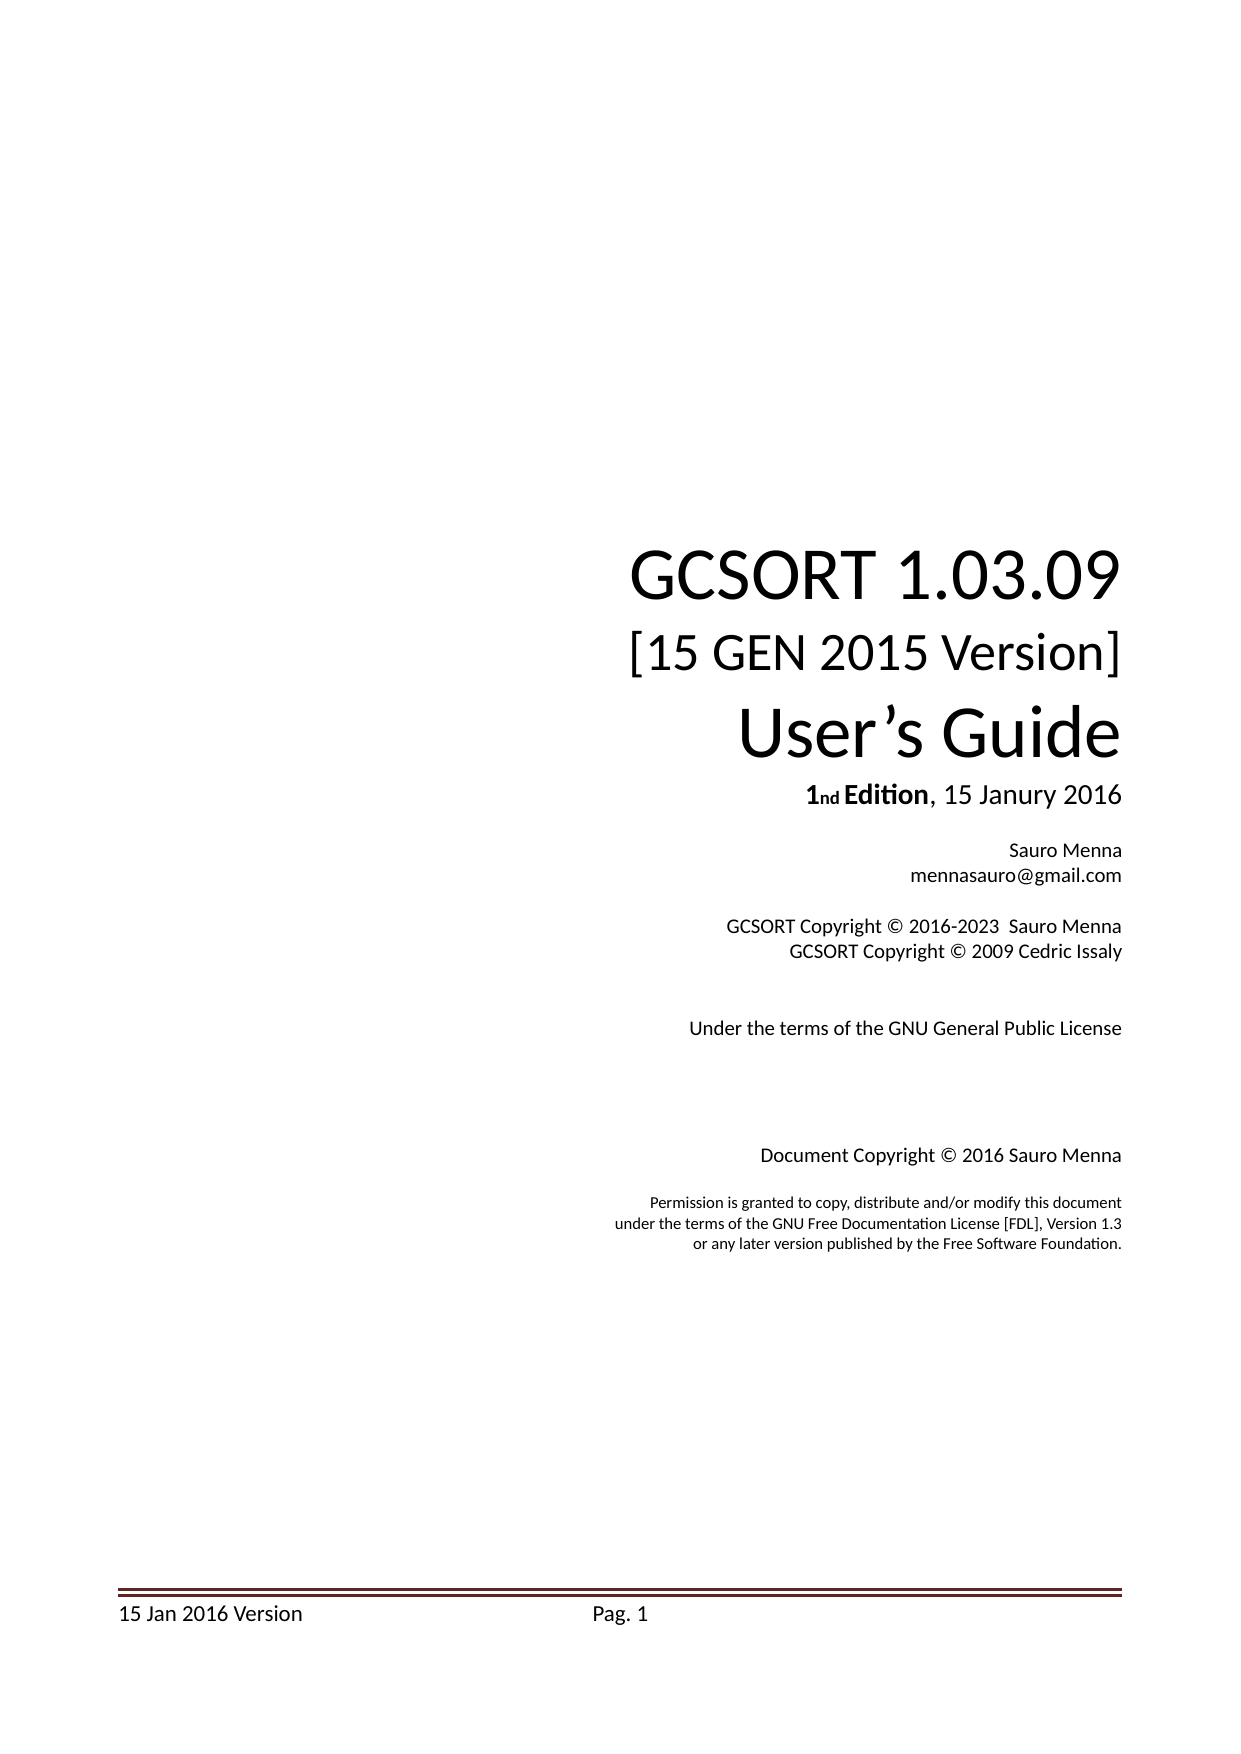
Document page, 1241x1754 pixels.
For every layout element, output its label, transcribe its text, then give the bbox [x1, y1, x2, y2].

text under the terms of the GNU Free Documentation License [FDL], Version 1.3 [118, 1213, 1122, 1233]
text 1nd Edition, 15 Janury 2016 [118, 776, 1122, 811]
text GCSORT Copyright © 2016-2023 Sauro Menna [118, 913, 1122, 938]
text Sauro Menna [118, 837, 1122, 862]
text GCSORT Copyright © 2009 Cedric Issaly [118, 938, 1122, 964]
text mennasauro@gmail.com [118, 862, 1122, 888]
text User’s Guide [118, 684, 1122, 776]
text Permission is granted to copy, distribute and/or modify this document [118, 1193, 1122, 1213]
text GCSORT 1.03.09 [118, 526, 1122, 618]
text or any later version published by the Free Software Foundation. [118, 1233, 1122, 1253]
text Document Copyright © 2016 Sauro Menna [118, 1142, 1122, 1167]
text [15 GEN 2015 Version] [118, 618, 1122, 684]
text Under the terms of the GNU General Public License [118, 1015, 1122, 1040]
